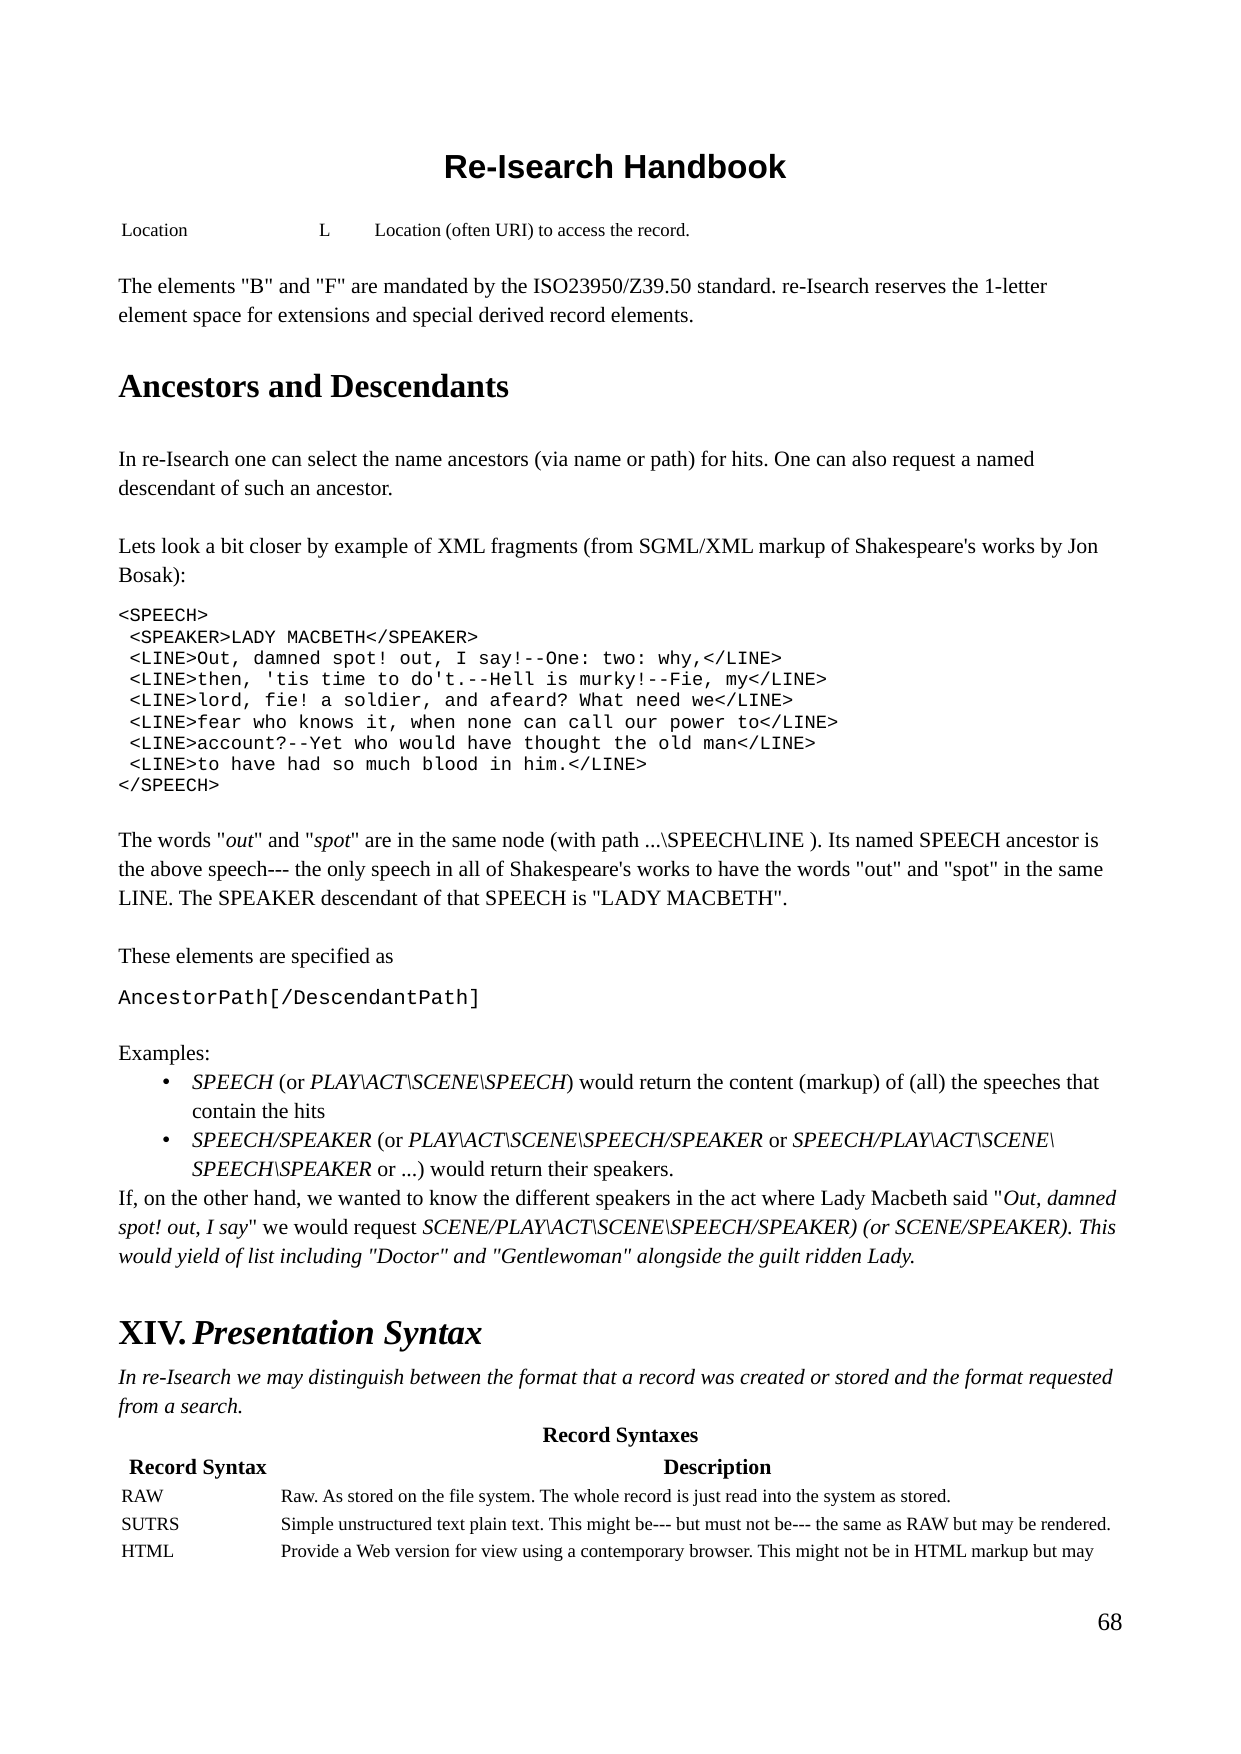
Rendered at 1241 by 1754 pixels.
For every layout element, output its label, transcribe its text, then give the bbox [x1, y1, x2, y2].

subtitle Ancestors and Descendants [118, 366, 1122, 405]
table_cell L [278, 216, 371, 244]
table_cell SUTRS [118, 1510, 278, 1537]
text The words "out" and "spot" are in the same node (with path ...\SPEECH\LINE ). Its named SPEECH ancestor is the above speech--- the only speech in all of Shakespeare's works to have the words "out" and "spot" in the same LINE. The SPEAKER descendant of that SPEECH is "LADY MACBETH". [118, 827, 1122, 910]
table_cell Location [118, 216, 278, 244]
list SPEECH (or PLAY\ACT\SCENE\SPEECH) would return the content (markup) of (all) the speeches that contain the hits [162, 1069, 1122, 1123]
table_header Record Syntax [118, 1451, 278, 1482]
list SPEECH/SPEAKER (or PLAY\ACT\SCENE\SPEECH/SPEAKER or SPEECH/PLAY\ACT\SCENE\SPEECH\SPEAKER or ...) would return their speakers. [162, 1127, 1122, 1181]
text These elements are specified as [118, 914, 1122, 968]
table_cell Simple unstructured text plain text. This might be--- but must not be--- the same as RAW but may be rendered. [278, 1510, 1157, 1537]
text In re-Isearch we may distinguish between the format that a record was created or stored and the format requested from a search. [118, 1364, 1122, 1418]
text <LINE>fear who knows it, when none can call our power to</LINE> [118, 712, 1122, 734]
table_cell RAW [118, 1482, 278, 1509]
text Record Syntaxes [118, 1422, 1122, 1447]
text <LINE>account?--Yet who would have thought the old man</LINE> [118, 734, 1122, 755]
text <SPEECH> [118, 606, 1122, 627]
text <LINE>Out, damned spot! out, I say!--One: two: why,</LINE> [118, 649, 1122, 670]
table_cell Location (often URI) to access the record. [371, 216, 1157, 244]
text <LINE>lord, fie! a soldier, and afeard? What need we</LINE> [118, 691, 1122, 712]
table_cell Provide a Web version for view using a contemporary browser. This might not be in HTML markup but may [278, 1537, 1157, 1564]
text Examples: [118, 1040, 1122, 1065]
text AncestorPath[/DescendantPath] [118, 987, 1122, 1010]
table_cell Raw. As stored on the file system. The whole record is just read into the system as stored. [278, 1482, 1157, 1509]
subtitle Presentation Syntax [118, 1312, 1122, 1352]
text The elements "B" and "F" are mandated by the ISO23950/Z39.50 standard. re-Isearch reserves the 1-letter element space for extensions and special derived record elements. [118, 244, 1122, 327]
table_header Description [278, 1451, 1157, 1482]
text <SPEAKER>LADY MACBETH</SPEAKER> [118, 627, 1122, 649]
text If, on the other hand, we wanted to know the different speakers in the act where Lady Macbeth said "Out, damned spot! out, I say" we would request SCENE/PLAY\ACT\SCENE\SPEECH/SPEAKER) (or SCENE/SPEAKER). This would yield of list including "Doctor" and "Gentlewoman" alongside the guilt ridden Lady. [118, 1185, 1122, 1268]
text <LINE>then, 'tis time to do't.--Hell is murky!--Fie, my</LINE> [118, 670, 1122, 691]
text </SPEECH> [118, 776, 1122, 797]
text <LINE>to have had so much blood in him.</LINE> [118, 755, 1122, 776]
table_cell HTML [118, 1537, 278, 1564]
text Lets look a bit closer by example of XML fragments (from SGML/XML markup of Shakespeare's works by Jon Bosak): [118, 504, 1122, 587]
text In re-Isearch one can select the name ancestors (via name or path) for hits. One can also request a named descendant of such an ancestor. [118, 417, 1122, 501]
